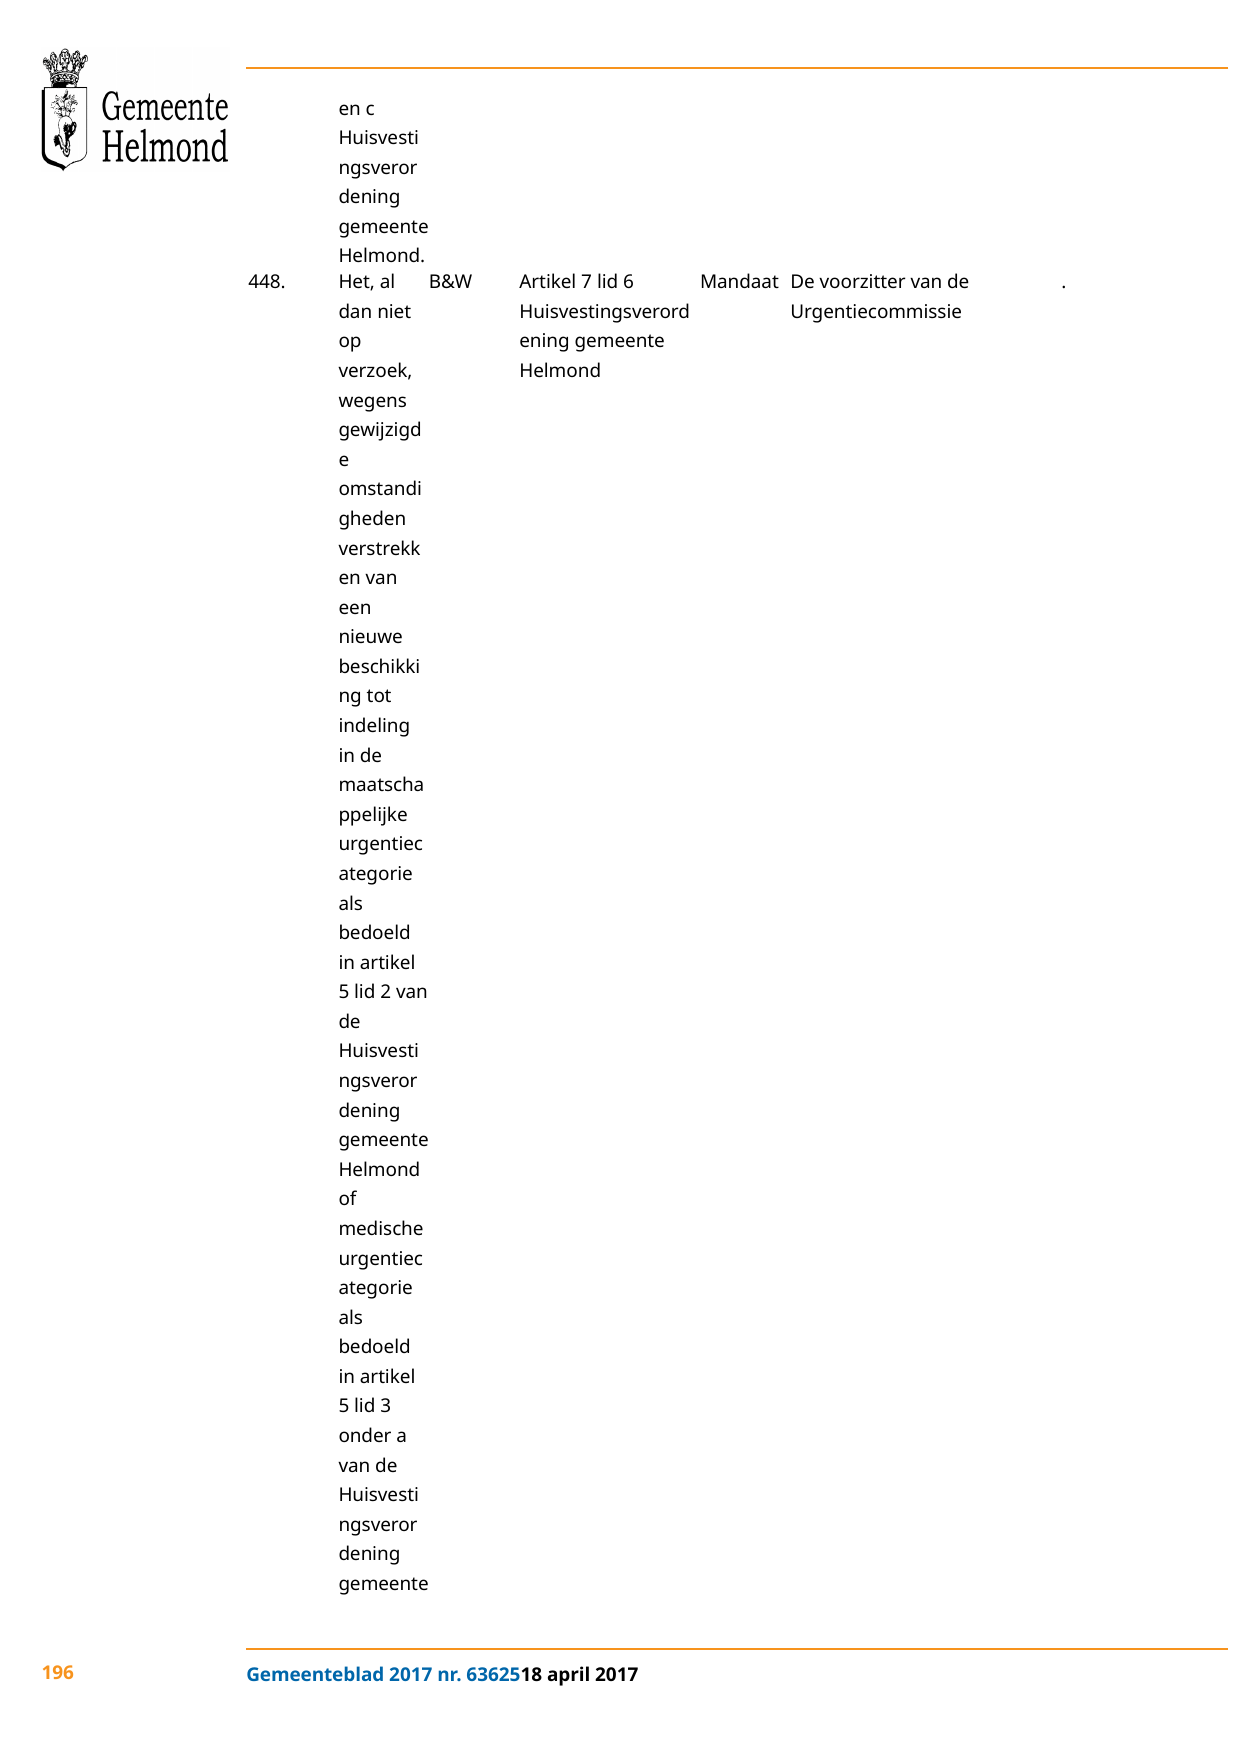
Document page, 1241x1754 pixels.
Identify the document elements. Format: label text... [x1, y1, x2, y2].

table_cell [1061, 95, 1152, 268]
table_cell [519, 95, 700, 268]
table_cell [971, 269, 1061, 1596]
table_cell [700, 95, 790, 268]
table_cell [429, 95, 519, 268]
table_cell . [1061, 269, 1152, 1596]
table_cell [971, 95, 1061, 268]
table_cell Mandaat [700, 269, 790, 1596]
table_cell [248, 95, 338, 268]
table_cell B&W [429, 269, 519, 1596]
table_cell 448. [248, 269, 338, 1596]
table_cell en c Huisvestingsverordening gemeente Helmond. [338, 95, 429, 268]
table_cell De voorzitter van de Urgentiecommissie [790, 269, 971, 1596]
table_cell Het, al dan niet op verzoek, wegens gewijzigde omstandigheden verstrekken van een nieuwe beschikking tot indeling in de maatschappelijke urgentiecategorie als bedoeld in artikel 5 lid 2 van de Huisvestingsverordening gemeente Helmond of medische urgentiecategorie als bedoeld in artikel 5 lid 3 onder a van de Huisvestingsverordening gemeente [338, 269, 429, 1596]
table_cell [790, 95, 971, 268]
picture [41, 47, 231, 172]
table_cell Artikel 7 lid 6 Huisvestingsverordening gemeente Helmond [519, 269, 700, 1596]
